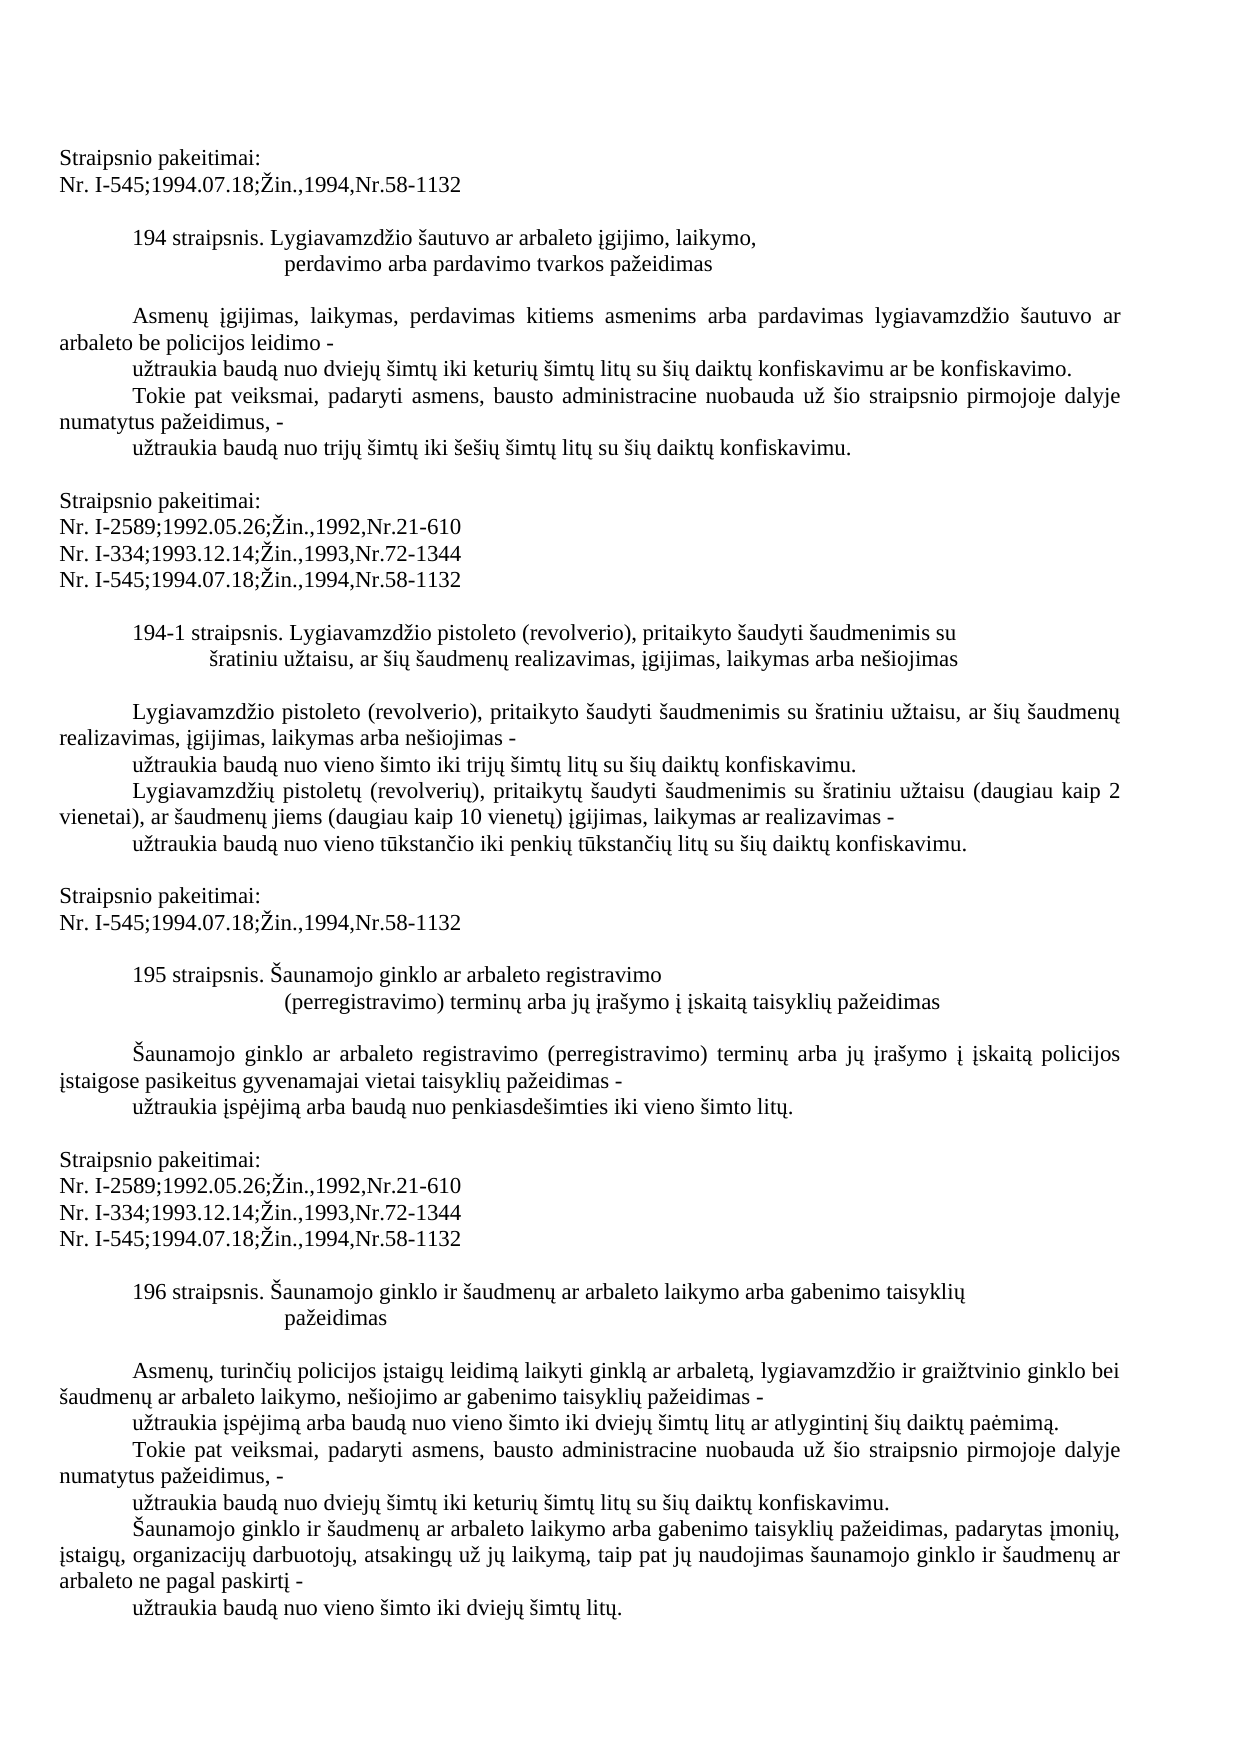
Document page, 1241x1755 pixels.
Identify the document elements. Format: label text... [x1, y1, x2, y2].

text pažeidimas [209, 1304, 1122, 1330]
text Nr. I-334;1993.12.14;Žin.,1993,Nr.72-1344 [59, 1199, 1122, 1225]
text užtraukia baudą nuo vieno šimto iki trijų šimtų litų su šių daiktų konfiskavimu. [59, 751, 1122, 777]
text Nr. I-545;1994.07.18;Žin.,1994,Nr.58-1132 [59, 171, 1122, 197]
text Šaunamojo ginklo ir šaudmenų ar arbaleto laikymo arba gabenimo taisyklių pažeidimas, padarytas įmonių, įstaigų, organizacijų darbuotojų, atsakingų už jų laikymą, taip pat jų naudojimas šaunamojo ginklo ir šaudmenų ar arbaleto ne pagal paskirtį - [59, 1515, 1122, 1594]
text užtraukia baudą nuo vieno šimto iki dviejų šimtų litų. [59, 1594, 1122, 1620]
text šratiniu užtaisu, ar šių šaudmenų realizavimas, įgijimas, laikymas arba nešiojimas [209, 645, 1122, 672]
text 195 straipsnis. Šaunamojo ginklo ar arbaleto registravimo [59, 961, 1122, 988]
text Straipsnio pakeitimai: [59, 487, 1122, 513]
text Straipsnio pakeitimai: [59, 1146, 1122, 1172]
text Šaunamojo ginklo ar arbaleto registravimo (perregistravimo) terminų arba jų įrašymo į įskaitą policijos įstaigose pasikeitus gyvenamajai vietai taisyklių pažeidimas - [59, 1041, 1122, 1093]
text užtraukia baudą nuo dviejų šimtų iki keturių šimtų litų su šių daiktų konfiskavimu. [59, 1488, 1122, 1515]
text užtraukia įspėjimą arba baudą nuo vieno šimto iki dviejų šimtų litų ar atlygintinį šių daiktų paėmimą. [59, 1409, 1122, 1436]
text Nr. I-545;1994.07.18;Žin.,1994,Nr.58-1132 [59, 1225, 1122, 1251]
text Straipsnio pakeitimai: [59, 144, 1122, 171]
text užtraukia baudą nuo trijų šimtų iki šešių šimtų litų su šių daiktų konfiskavimu. [59, 434, 1122, 461]
text 196 straipsnis. Šaunamojo ginklo ir šaudmenų ar arbaleto laikymo arba gabenimo taisyklių [59, 1278, 1122, 1304]
text Straipsnio pakeitimai: [59, 882, 1122, 909]
text Tokie pat veiksmai, padaryti asmens, bausto administracine nuobauda už šio straipsnio pirmojoje dalyje numatytus pažeidimus, - [59, 382, 1122, 434]
text Nr. I-545;1994.07.18;Žin.,1994,Nr.58-1132 [59, 566, 1122, 592]
text Lygiavamzdžio pistoleto (revolverio), pritaikyto šaudyti šaudmenimis su šratiniu užtaisu, ar šių šaudmenų realizavimas, įgijimas, laikymas arba nešiojimas - [59, 698, 1122, 751]
text užtraukia įspėjimą arba baudą nuo penkiasdešimties iki vieno šimto litų. [59, 1093, 1122, 1119]
text perdavimo arba pardavimo tvarkos pažeidimas [59, 250, 1122, 276]
text 194 straipsnis. Lygiavamzdžio šautuvo ar arbaleto įgijimo, laikymo, [59, 223, 1122, 250]
text Lygiavamzdžių pistoletų (revolverių), pritaikytų šaudyti šaudmenimis su šratiniu užtaisu (daugiau kaip 2 vienetai), ar šaudmenų jiems (daugiau kaip 10 vienetų) įgijimas, laikymas ar realizavimas - [59, 777, 1122, 830]
text Tokie pat veiksmai, padaryti asmens, bausto administracine nuobauda už šio straipsnio pirmojoje dalyje numatytus pažeidimus, - [59, 1436, 1122, 1488]
text Nr. I-2589;1992.05.26;Žin.,1992,Nr.21-610 [59, 513, 1122, 540]
text Asmenų įgijimas, laikymas, perdavimas kitiems asmenims arba pardavimas lygiavamzdžio šautuvo ar arbaleto be policijos leidimo - [59, 303, 1122, 355]
text Nr. I-334;1993.12.14;Žin.,1993,Nr.72-1344 [59, 540, 1122, 566]
text (perregistravimo) terminų arba jų įrašymo į įskaitą taisyklių pažeidimas [59, 988, 1122, 1014]
text Nr. I-545;1994.07.18;Žin.,1994,Nr.58-1132 [59, 909, 1122, 935]
text Asmenų, turinčių policijos įstaigų leidimą laikyti ginklą ar arbaletą, lygiavamzdžio ir graižtvinio ginklo bei šaudmenų ar arbaleto laikymo, nešiojimo ar gabenimo taisyklių pažeidimas - [59, 1357, 1122, 1409]
text Nr. I-2589;1992.05.26;Žin.,1992,Nr.21-610 [59, 1172, 1122, 1199]
text 194-1 straipsnis. Lygiavamzdžio pistoleto (revolverio), pritaikyto šaudyti šaudmenimis su [59, 619, 1122, 645]
text užtraukia baudą nuo vieno tūkstančio iki penkių tūkstančių litų su šių daiktų konfiskavimu. [59, 830, 1122, 856]
text užtraukia baudą nuo dviejų šimtų iki keturių šimtų litų su šių daiktų konfiskavimu ar be konfiskavimo. [59, 355, 1122, 382]
